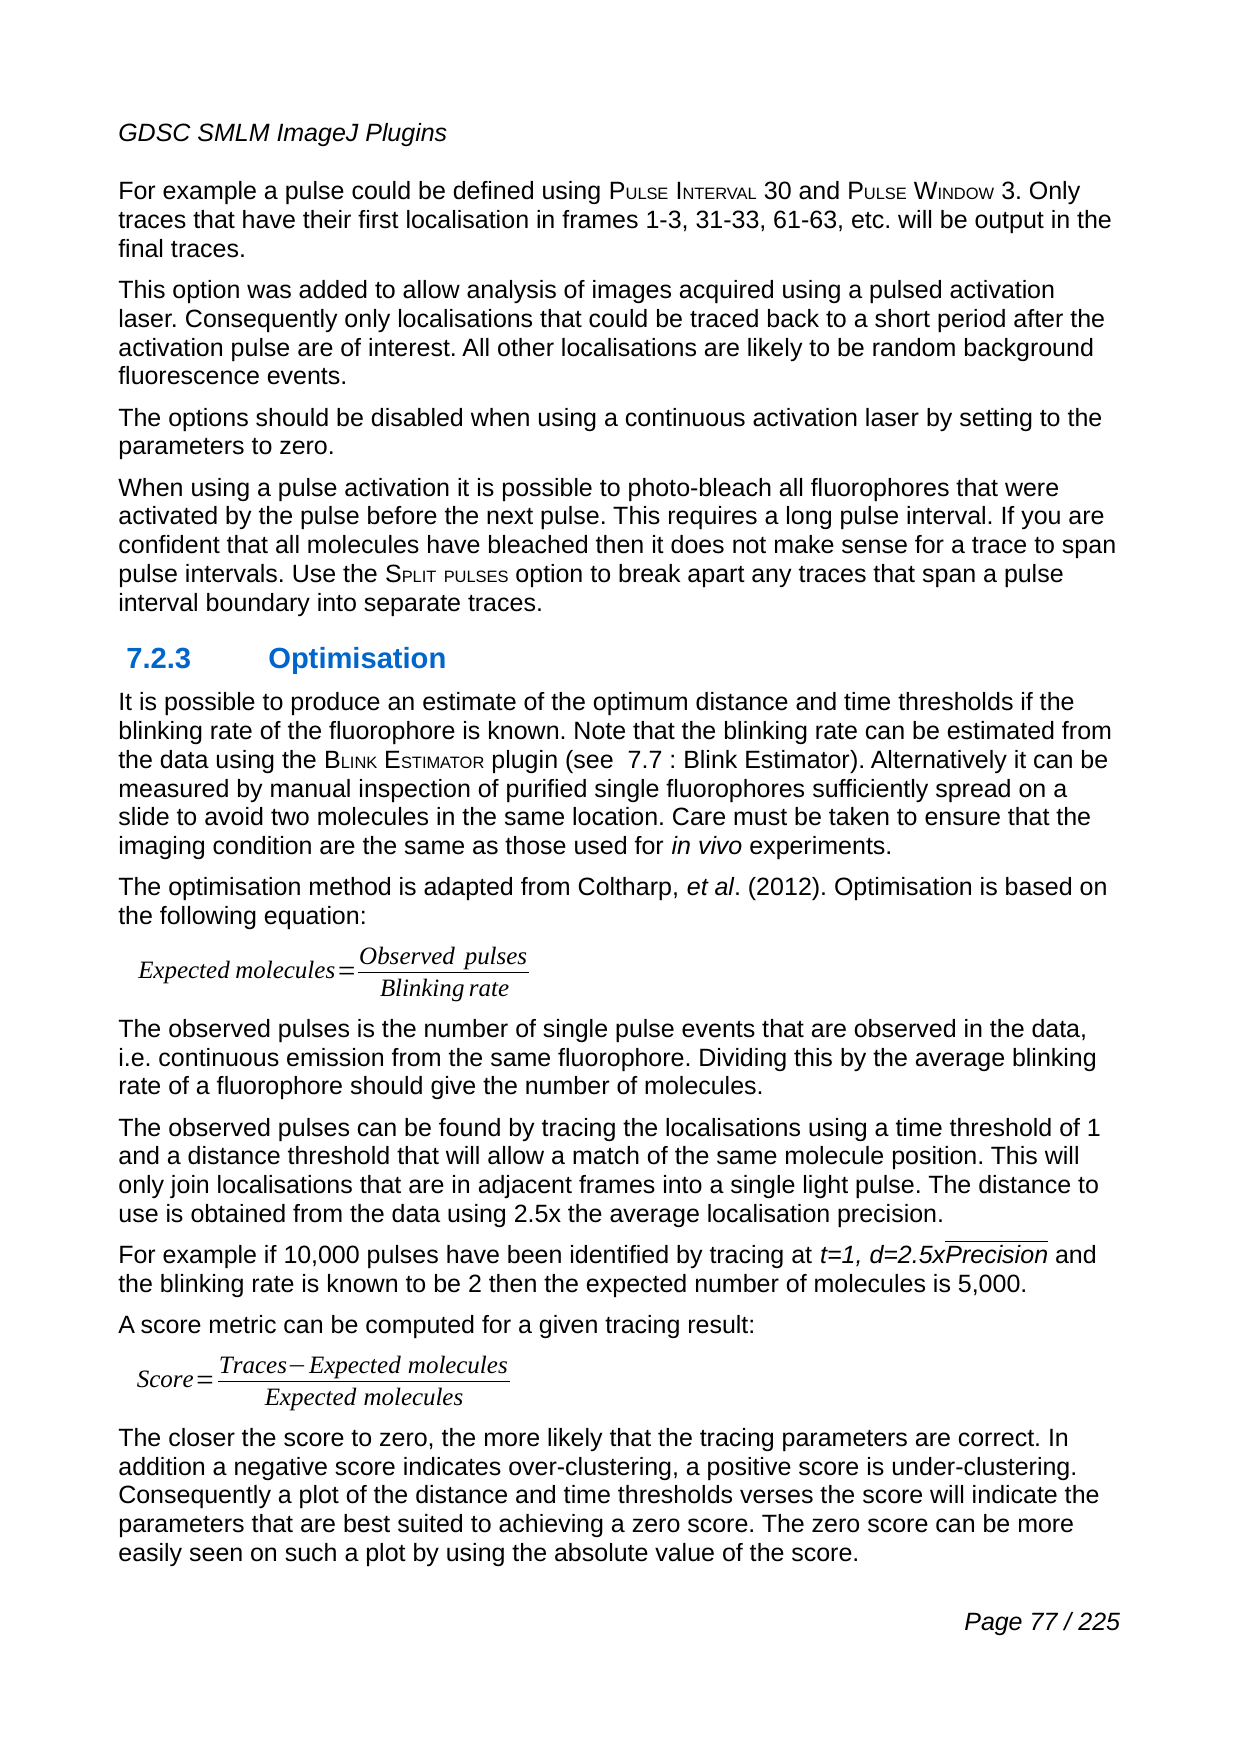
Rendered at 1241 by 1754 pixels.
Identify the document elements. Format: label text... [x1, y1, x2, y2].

text It is possible to produce an estimate of the optimum distance and time thresholds if the blinking rate of the fluorophore is known. Note that the blinking rate can be estimated from the data using the Blink Estimator plugin (see 7.7: Blink Estimator). Alternatively it can be measured by manual inspection of purified single fluorophores sufficiently spread on a slide to avoid two molecules in the same location. Care must be taken to ensure that the imaging condition are the same as those used for in vivo experiments. [118, 687, 1122, 860]
text The observed pulses is the number of single pulse events that are observed in the data, i.e. continuous emission from the same fluorophore. Dividing this by the average blinking rate of a fluorophore should give the number of molecules. [118, 1014, 1122, 1100]
text For example if 10,000 pulses have been identified by tracing at t=1, d=2.5xPrecision and the blinking rate is known to be 2 then the expected number of molecules is 5,000. [118, 1240, 1122, 1298]
text The closer the score to zero, the more likely that the tracing parameters are correct. In addition a negative score indicates over-clustering, a positive score is under-clustering. Consequently a plot of the distance and time thresholds verses the score will indicate the parameters that are best suited to achieving a zero score. The zero score can be more easily seen on such a plot by using the absolute value of the score. [118, 1423, 1122, 1567]
text A score metric can be computed for a given tracing result: [118, 1310, 1122, 1339]
text The optimisation method is adapted from Coltharp, et al. (2012). Optimisation is based on the following equation: [118, 872, 1122, 930]
text The observed pulses can be found by tracing the localisations using a time threshold of 1 and a distance threshold that will allow a match of the same molecule position. This will only join localisations that are in adjacent frames into a single light pulse. The distance to use is obtained from the data using 2.5x the average localisation precision. [118, 1113, 1122, 1228]
text When using a pulse activation it is possible to photo-bleach all fluorophores that were activated by the pulse before the next pulse. This requires a long pulse interval. If you are confident that all molecules have bleached then it does not make sense for a trace to span pulse intervals. Use the Split pulses option to break apart any traces that span a pulse interval boundary into separate traces. [118, 473, 1122, 616]
text For example a pulse could be defined using Pulse Interval 30 and Pulse Window 3. Only traces that have their first localisation in frames 1-3, 31-33, 61-63, etc. will be output in the final traces. [118, 176, 1122, 263]
subtitle Optimisation [118, 641, 1122, 675]
text This option was added to allow analysis of images acquired using a pulsed activation laser. Consequently only localisations that could be traced back to a short period after the activation pulse are of interest. All other localisations are likely to be random background fluorescence events. [118, 275, 1122, 390]
text The options should be disabled when using a continuous activation laser by setting to the parameters to zero. [118, 403, 1122, 460]
